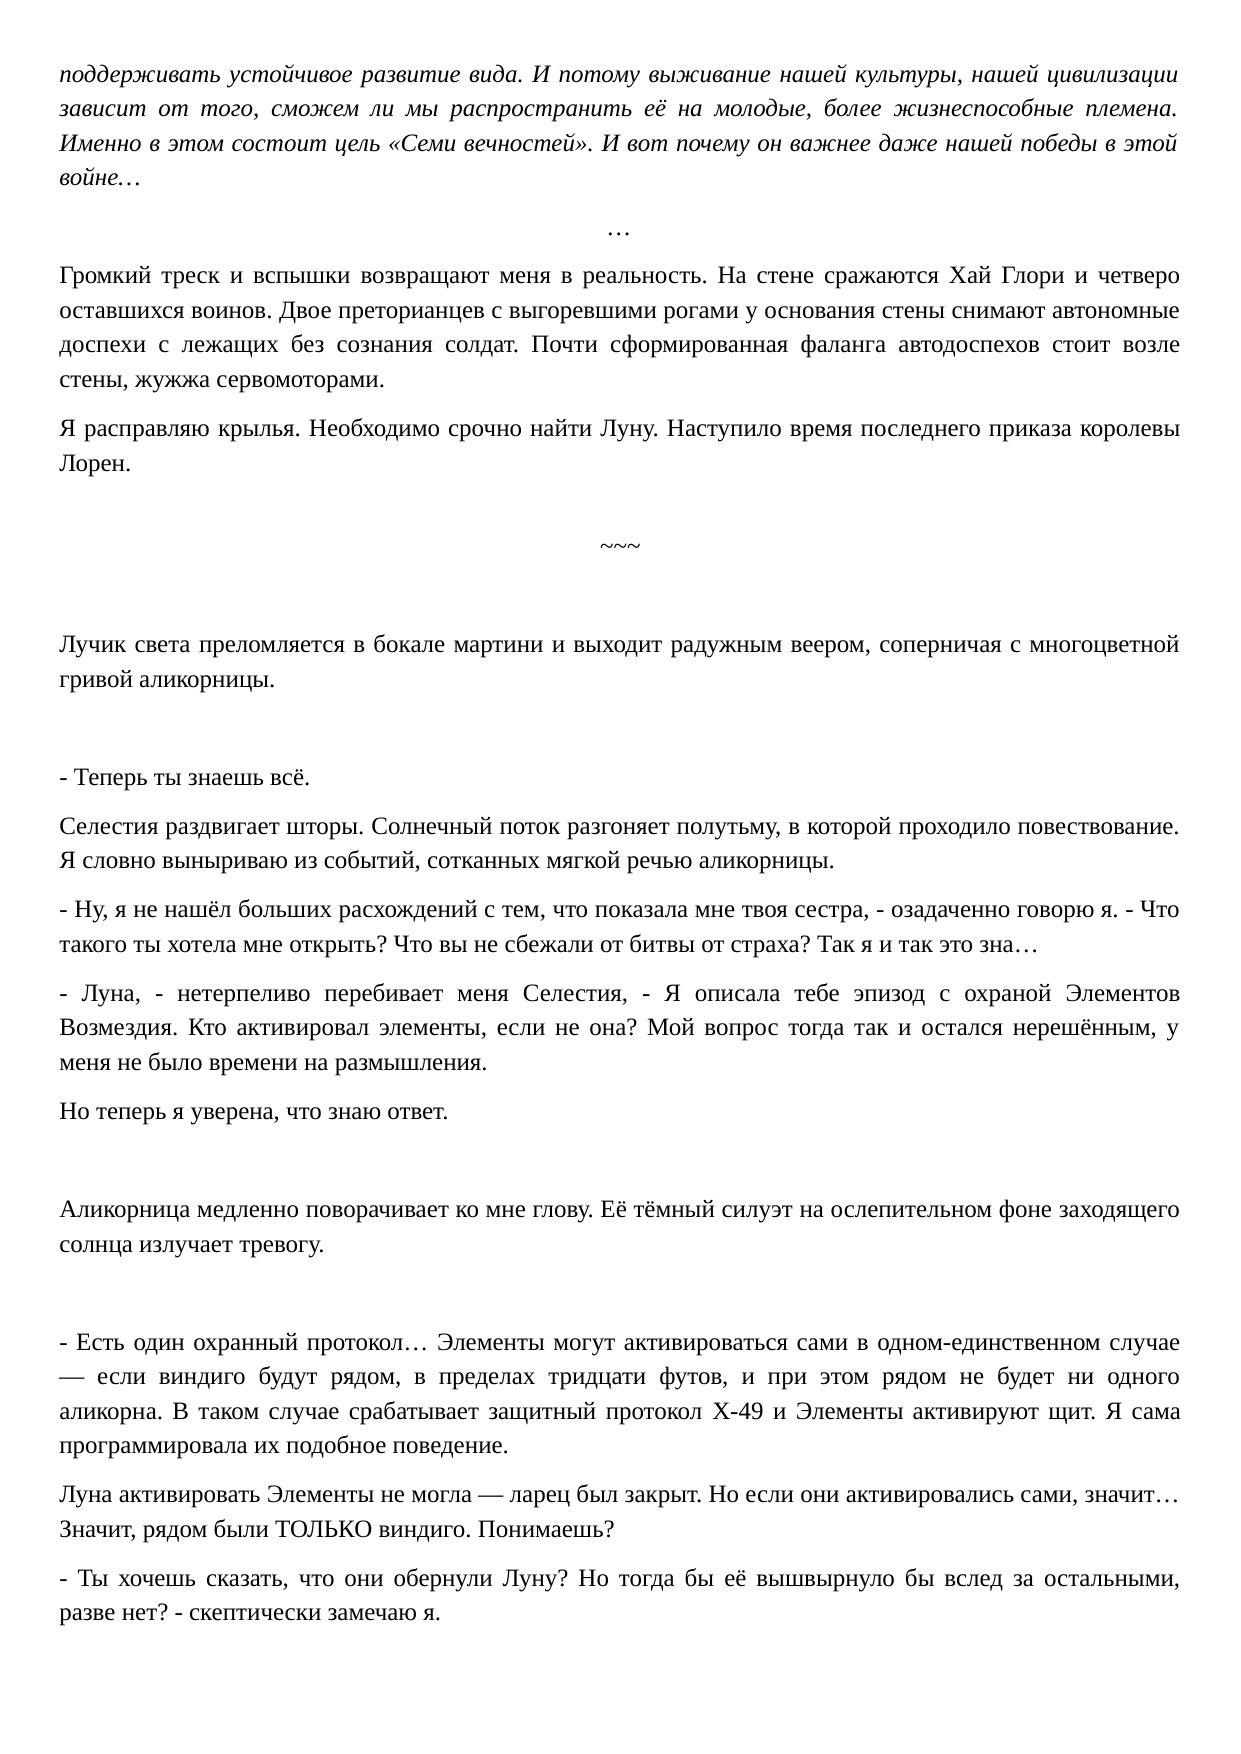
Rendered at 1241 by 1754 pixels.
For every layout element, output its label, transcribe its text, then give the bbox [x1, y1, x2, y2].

text Аликорница медленно поворачивает ко мне глову. Её тёмный силуэт на ослепительном фоне заходящего солнца излучает тревогу. [59, 1194, 1181, 1257]
text … [59, 212, 1181, 240]
text поддерживать устойчивое развитие вида. И потому выживание нашей культуры, нашей цивилизации зависит от того, сможем ли мы распространить её на молодые, более жизнеспособные племена. Именно в этом состоит цель «Семи вечностей». И вот почему он важнее даже нашей победы в этой войне… [59, 59, 1181, 191]
text - Ты хочешь сказать, что они обернули Луну? Но тогда бы её вышвырнуло бы вслед за остальными, разве нет? - скептически замечаю я. [59, 1563, 1181, 1626]
text Но теперь я уверена, что знаю ответ. [59, 1096, 1181, 1125]
text Селестия раздвигает шторы. Солнечный поток разгоняет полутьму, в которой проходило повествование. Я словно выныриваю из событий, сотканных мягкой речью аликорницы. [59, 811, 1181, 874]
text - Теперь ты знаешь всё. [59, 762, 1181, 791]
text ~~~ [59, 497, 1181, 560]
text - Есть один охранный протокол… Элементы могут активироваться сами в одном-единственном случае — если виндиго будут рядом, в пределах тридцати футов, и при этом рядом не будет ни одного аликорна. В таком случае срабатывает защитный протокол X-49 и Элементы активируют щит. Я сама программировала их подобное поведение. [59, 1327, 1181, 1459]
text Я расправляю крылья. Необходимо срочно найти Луну. Наступило время последнего приказа королевы Лорен. [59, 413, 1181, 476]
text Громкий треск и вспышки возвращают меня в реальность. На стене сражаются Хай Глори и четверо оставшихся воинов. Двое преторианцев с выгоревшими рогами у основания стены снимают автономные доспехи с лежащих без сознания солдат. Почти сформированная фаланга автодоспехов стоит возле стены, жужжа сервомоторами. [59, 261, 1181, 393]
text - Ну, я не нашёл больших расхождений с тем, что показала мне твоя сестра, - озадаченно говорю я. - Что такого ты хотела мне открыть? Что вы не сбежали от битвы от страха? Так я и так это зна… [59, 894, 1181, 958]
text Лучик света преломляется в бокале мартини и выходит радужным веером, соперничая с многоцветной гривой аликорницы. [59, 629, 1181, 692]
text - Луна, - нетерпеливо перебивает меня Селестия, - Я описала тебе эпизод с охраной Элементов Возмездия. Кто активировал элементы, если не она? Мой вопрос тогда так и остался нерешённым, у меня не было времени на размышления. [59, 978, 1181, 1076]
text Луна активировать Элементы не могла — ларец был закрыт. Но если они активировались сами, значит… Значит, рядом были ТОЛЬКО виндиго. Понимаешь? [59, 1479, 1181, 1542]
